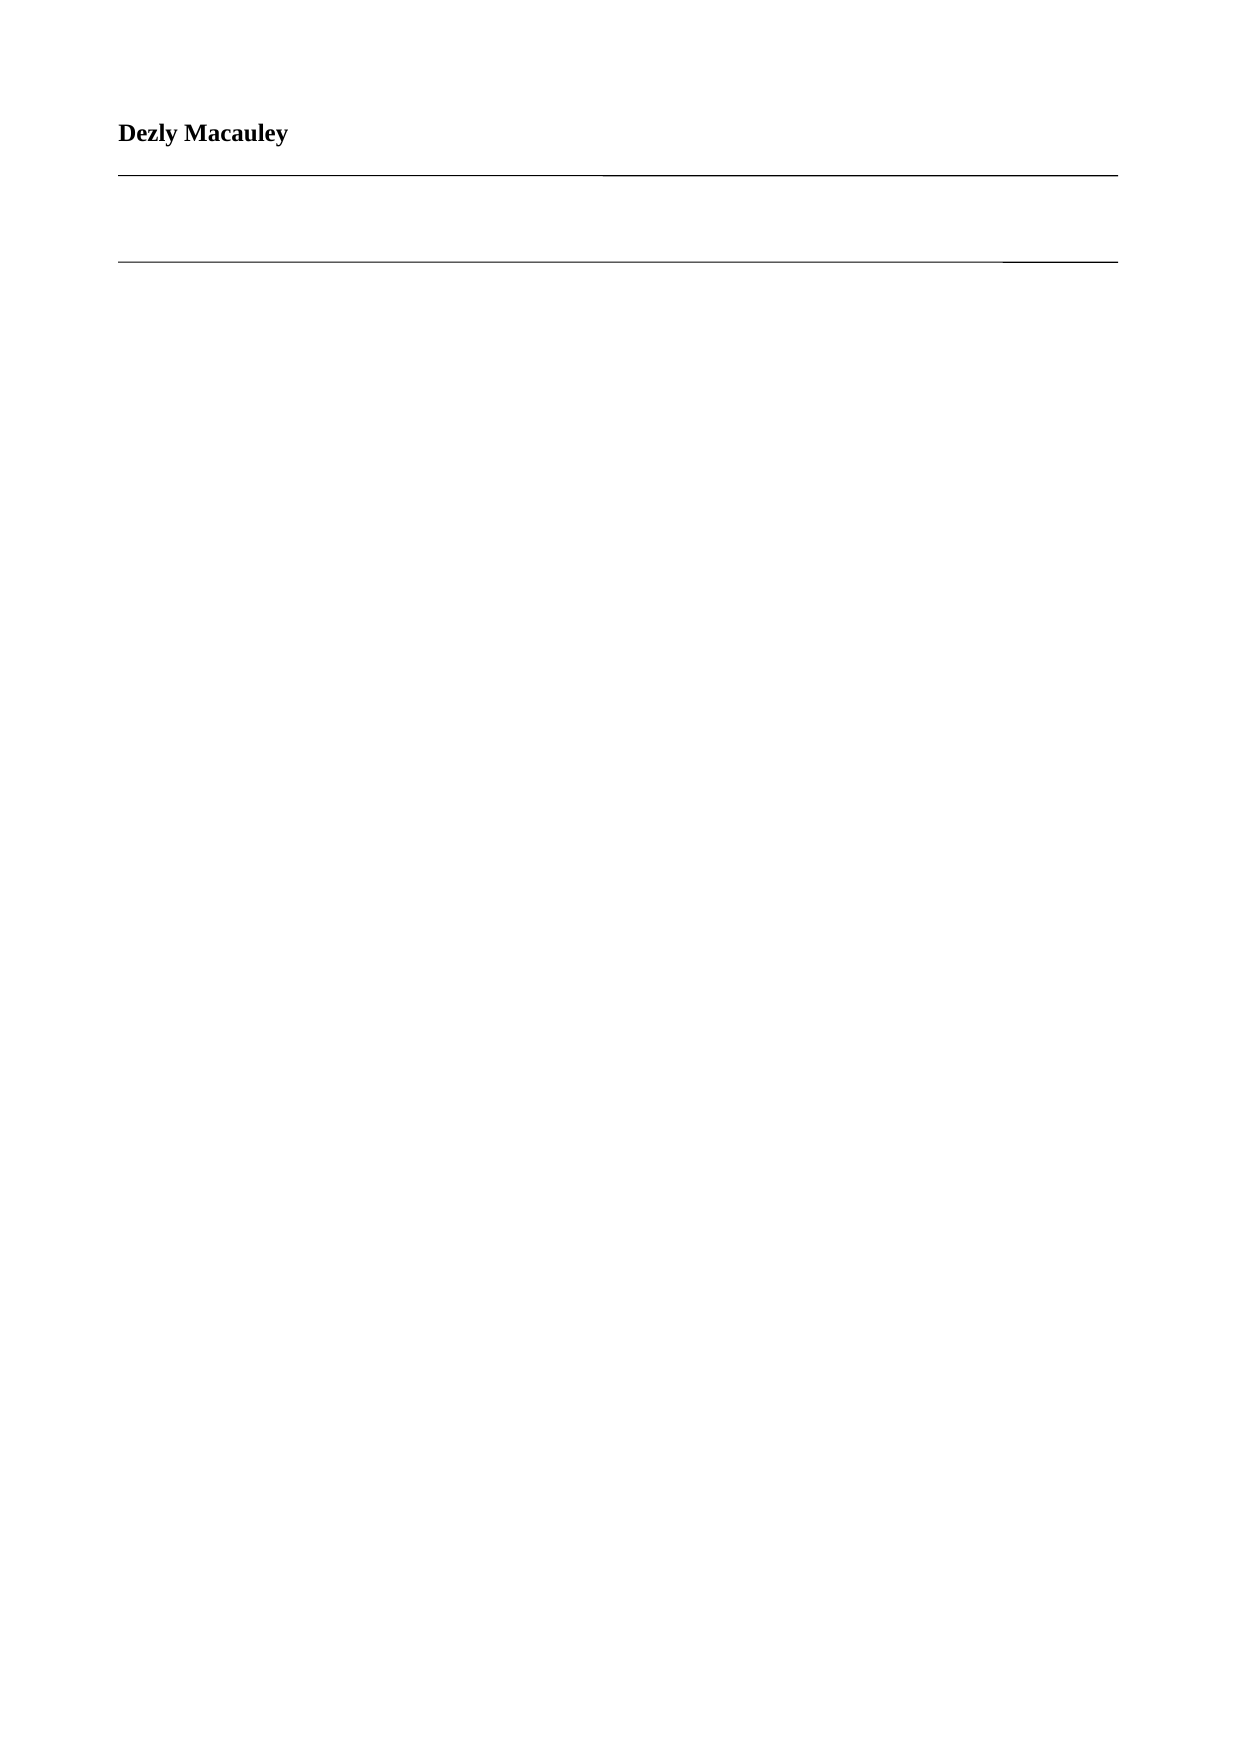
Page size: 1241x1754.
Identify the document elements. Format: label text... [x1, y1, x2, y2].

text Dezly Macauley [118, 118, 1122, 147]
